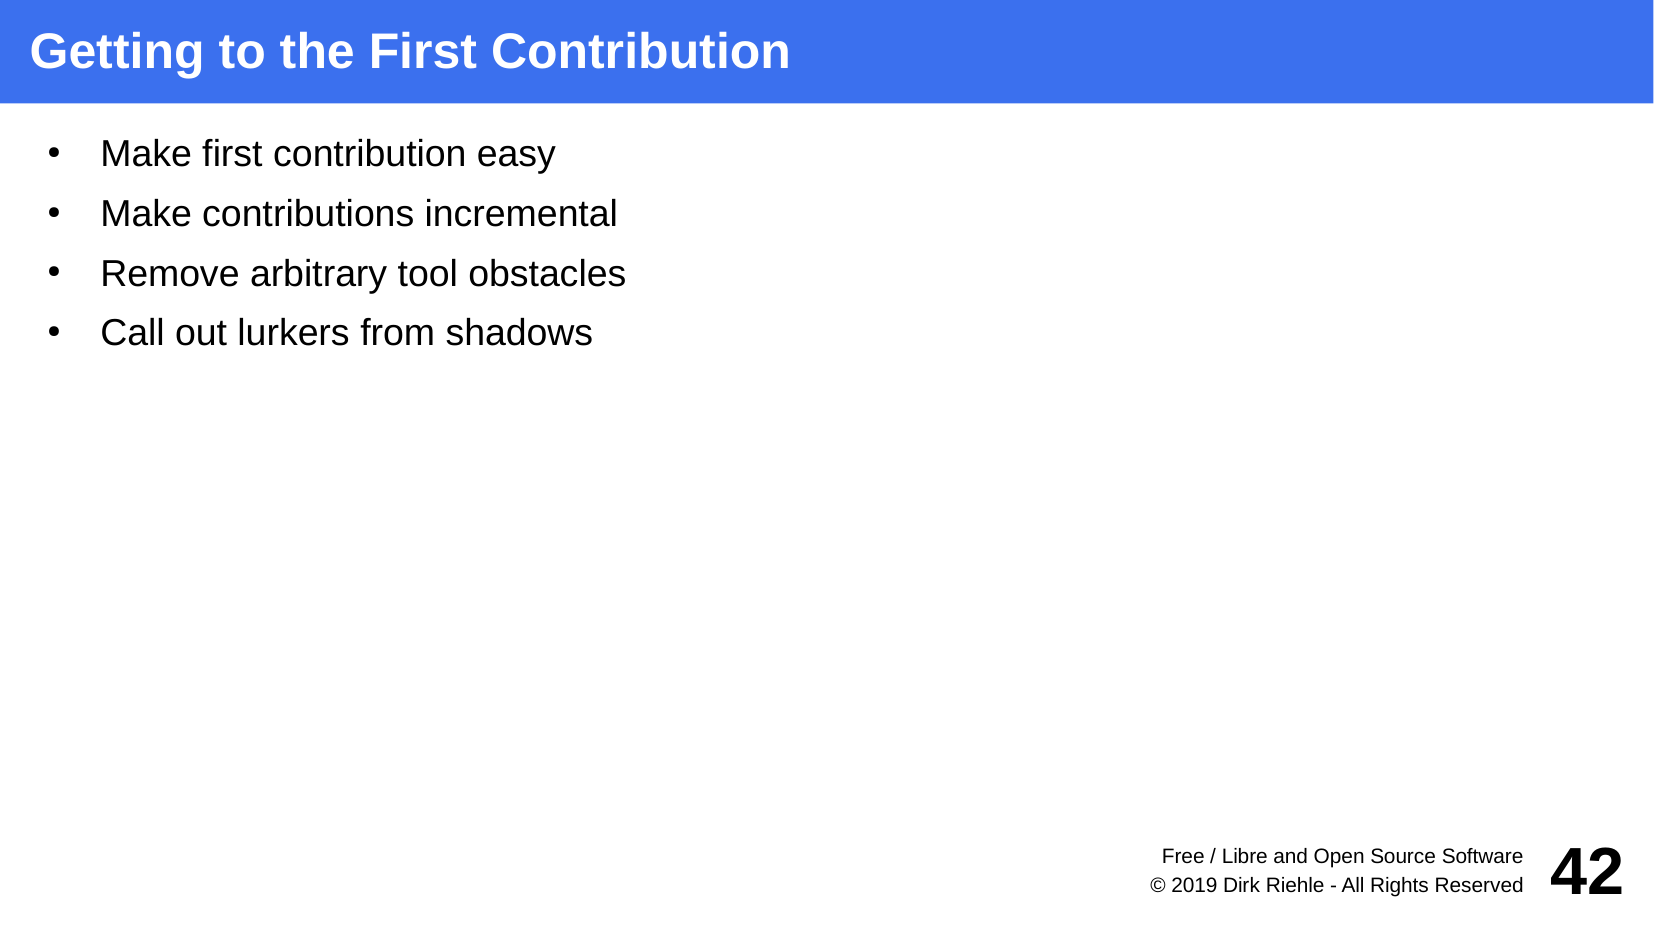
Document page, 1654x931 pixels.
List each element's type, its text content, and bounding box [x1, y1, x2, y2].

title Getting to the First Contribution [0, 0, 1654, 104]
list Make first contribution easy Make contributions incremental Remove arbitrary tool obstacles Call out lurkers from shadows [29, 132, 1625, 813]
